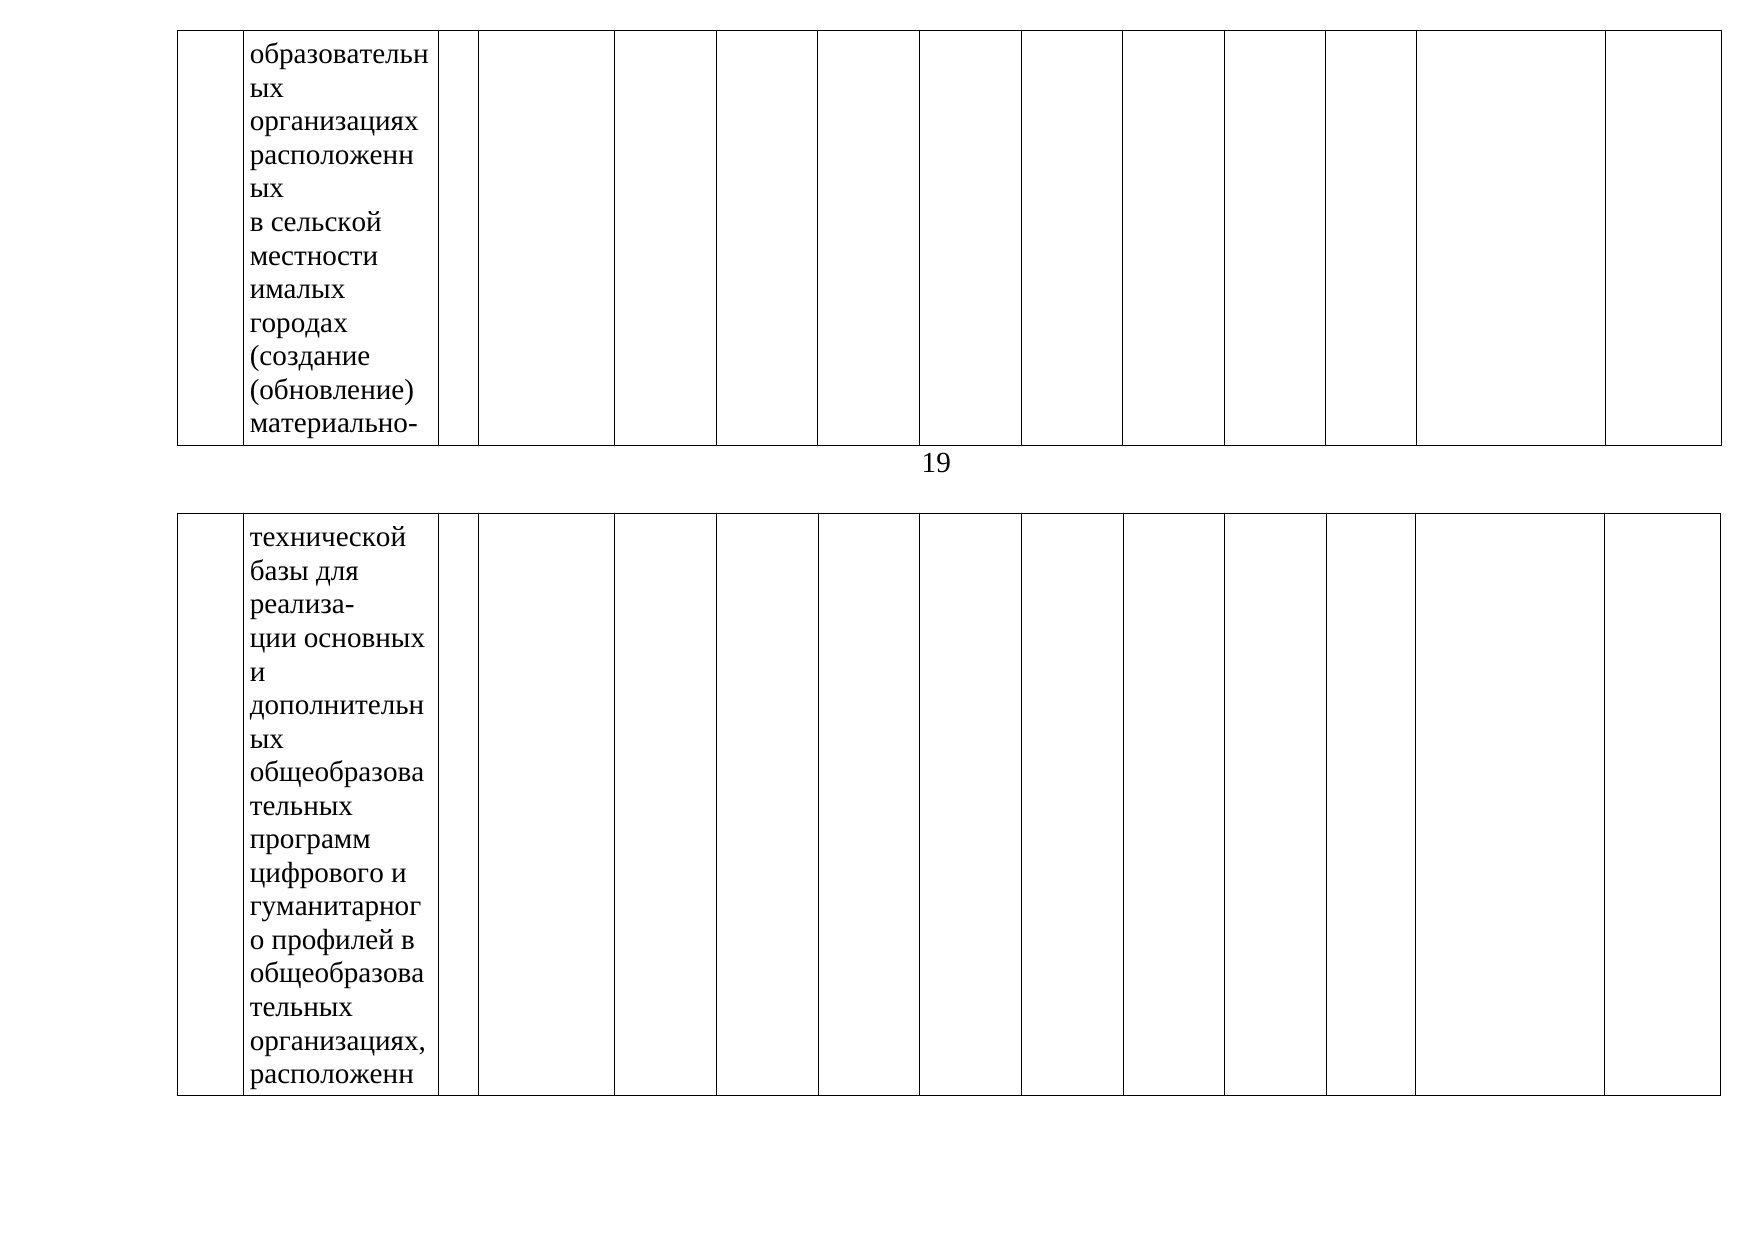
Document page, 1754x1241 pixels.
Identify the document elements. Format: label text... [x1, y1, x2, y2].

table_header [717, 514, 818, 1095]
table_cell [615, 31, 716, 444]
table_cell [818, 31, 919, 444]
table_cell [1225, 31, 1325, 444]
table_cell [1022, 31, 1122, 444]
table_header [920, 514, 1021, 1095]
table_header [479, 514, 614, 1095]
table_cell [717, 31, 817, 444]
table_header [1225, 514, 1326, 1095]
table_cell [1326, 31, 1416, 444]
table_header [1124, 514, 1224, 1095]
table_header [178, 514, 243, 1095]
table_header [1416, 514, 1604, 1095]
table_header технической базы для реализа- ции основных и дополнительных общеобразовательных программ цифрового и гуманитарного профилей в общеобразовательных организациях, расположенн [244, 514, 438, 1095]
table_header [1327, 514, 1415, 1095]
table_header [439, 514, 478, 1095]
table_header [1605, 514, 1720, 1095]
table_cell [1123, 31, 1224, 444]
table_cell [479, 31, 614, 444]
table_cell [920, 31, 1021, 444]
table_header [1022, 514, 1123, 1095]
table_header [615, 514, 716, 1095]
table_header [819, 514, 919, 1095]
text 19 [177, 446, 1695, 479]
